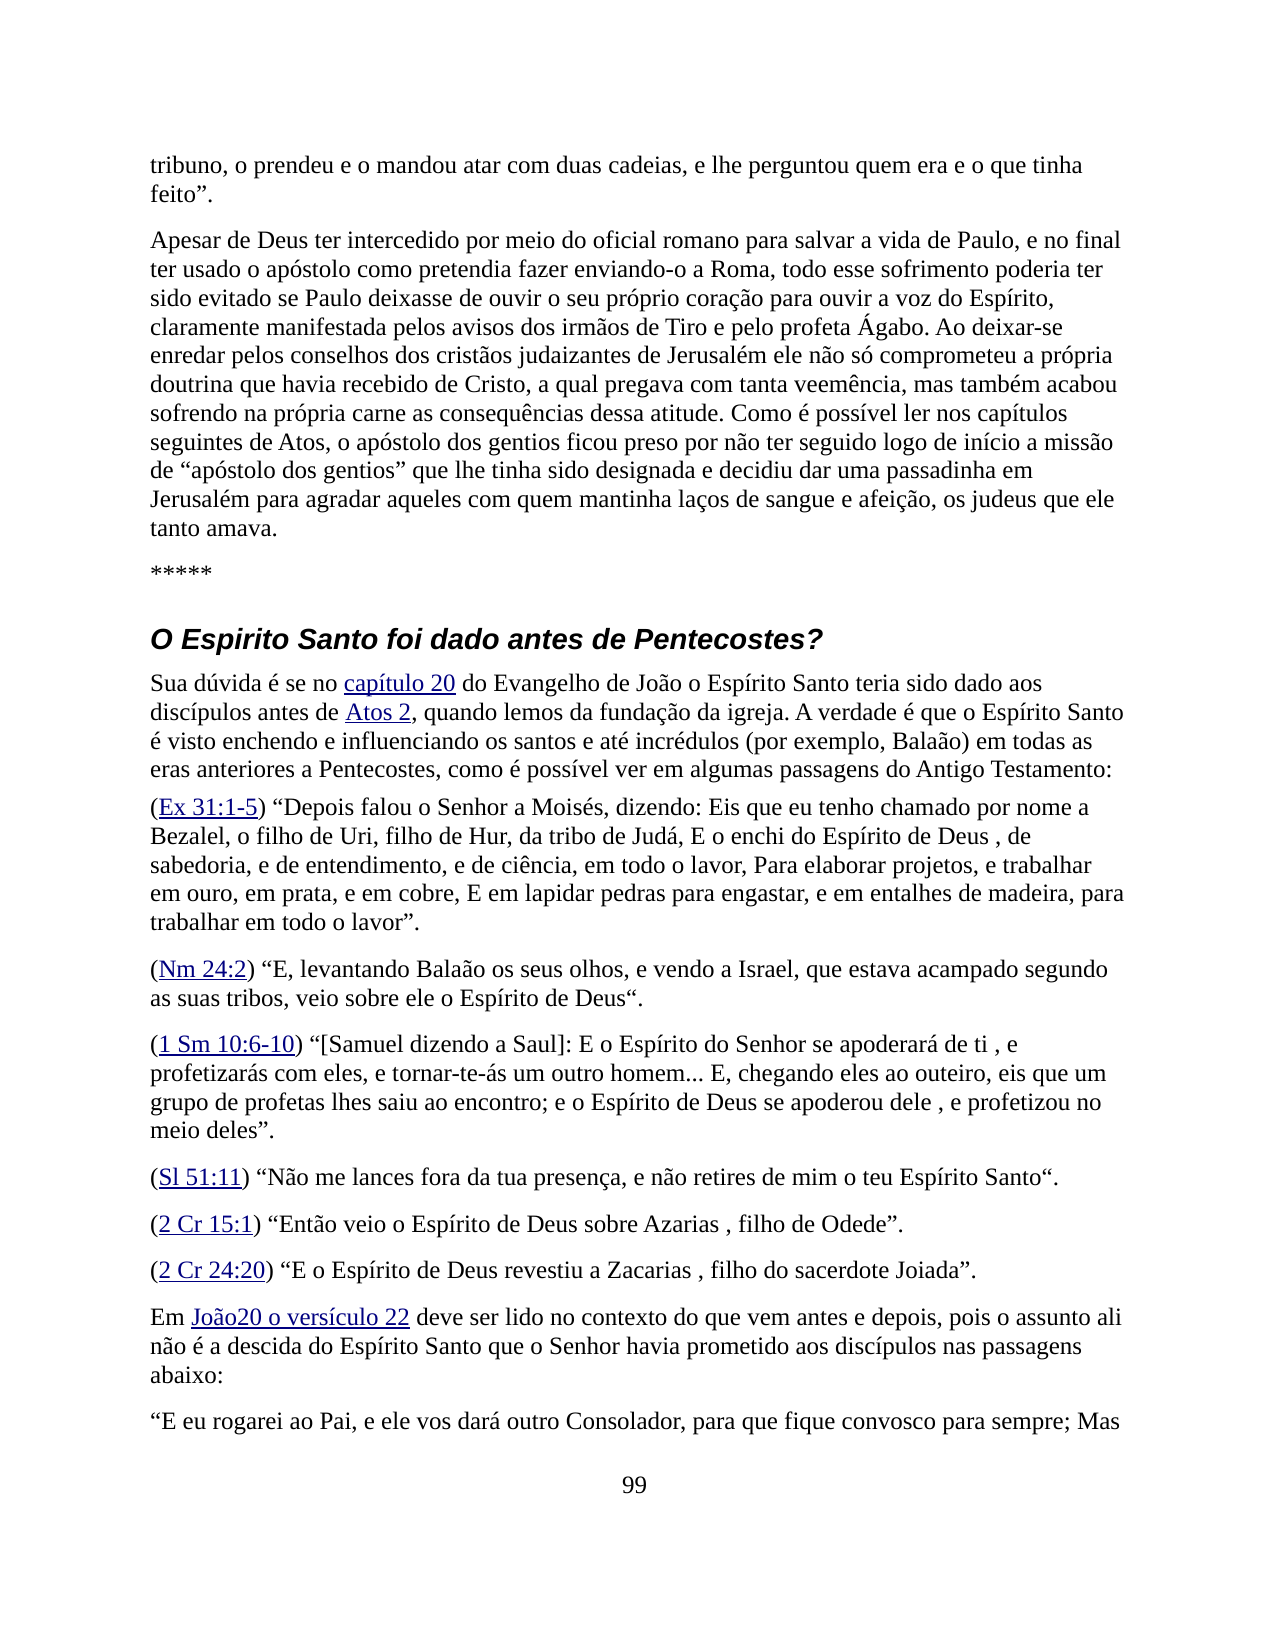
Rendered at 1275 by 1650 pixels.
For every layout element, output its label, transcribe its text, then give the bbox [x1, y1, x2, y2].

text tribuno, o prendeu e o mandou atar com duas cadeias, e lhe perguntou quem era e o que tinha feito”. [150, 150, 1125, 207]
text (1 Sm 10:6-10) “[Samuel dizendo a Saul]: E o Espírito do Senhor se apoderará de ti , e profetizarás com eles, e tornar-te-ás um outro homem... E, chegando eles ao outeiro, eis que um grupo de profetas lhes saiu ao encontro; e o Espírito de Deus se apoderou dele , e profetizou no meio deles”. [150, 1029, 1125, 1144]
text (Sl 51:11) “Não me lances fora da tua presença, e não retires de mim o teu Espírito Santo“. [150, 1162, 1125, 1191]
text ***** [150, 559, 1125, 588]
text (Nm 24:2) “E, levantando Balaão os seus olhos, e vendo a Israel, que estava acampado segundo as suas tribos, veio sobre ele o Espírito de Deus“. [150, 954, 1125, 1011]
text Apesar de Deus ter intercedido por meio do oficial romano para salvar a vida de Paulo, e no final ter usado o apóstolo como pretendia fazer enviando-o a Roma, todo esse sofrimento poderia ter sido evitado se Paulo deixasse de ouvir o seu próprio coração para ouvir a voz do Espírito, claramente manifestada pelos avisos dos irmãos de Tiro e pelo profeta Ágabo. Ao deixar-se enredar pelos conselhos dos cristãos judaizantes de Jerusalém ele não só comprometeu a própria doutrina que havia recebido de Cristo, a qual pregava com tanta veemência, mas também acabou sofrendo na própria carne as consequências dessa atitude. Como é possível ler nos capítulos seguintes de Atos, o apóstolo dos gentios ficou preso por não ter seguido logo de início a missão de “apóstolo dos gentios” que lhe tinha sido designada e decidiu dar uma passadinha em Jerusalém para agradar aqueles com quem mantinha laços de sangue e afeição, os judeus que ele tanto amava. [150, 225, 1125, 542]
text Sua dúvida é se no capítulo 20 do Evangelho de João o Espírito Santo teria sido dado aos discípulos antes de Atos 2, quando lemos da fundação da igreja. A verdade é que o Espírito Santo é visto enchendo e influenciando os santos e até incrédulos (por exemplo, Balaão) em todas as eras anteriores a Pentecostes, como é possível ver em algumas passagens do Antigo Testamento: [150, 668, 1125, 783]
text (2 Cr 15:1) “Então veio o Espírito de Deus sobre Azarias , filho de Odede”. [150, 1209, 1125, 1238]
text (Ex 31:1-5) “Depois falou o Senhor a Moisés, dizendo: Eis que eu tenho chamado por nome a Bezalel, o filho de Uri, filho de Hur, da tribo de Judá, E o enchi do Espírito de Deus , de sabedoria, e de entendimento, e de ciência, em todo o lavor, Para elaborar projetos, e trabalhar em ouro, em prata, e em cobre, E em lapidar pedras para engastar, e em entalhes de madeira, para trabalhar em todo o lavor”. [150, 792, 1125, 936]
subtitle O Espirito Santo foi dado antes de Pentecostes? [150, 622, 1125, 656]
text (2 Cr 24:20) “E o Espírito de Deus revestiu a Zacarias , filho do sacerdote Joiada”. [150, 1256, 1125, 1284]
text “E eu rogarei ao Pai, e ele vos dará outro Consolador, para que fique convosco para sempre; Mas [150, 1406, 1125, 1435]
text Em João20 o versículo 22 deve ser lido no contexto do que vem antes e depois, pois o assunto ali não é a descida do Espírito Santo que o Senhor havia prometido aos discípulos nas passagens abaixo: [150, 1302, 1125, 1388]
